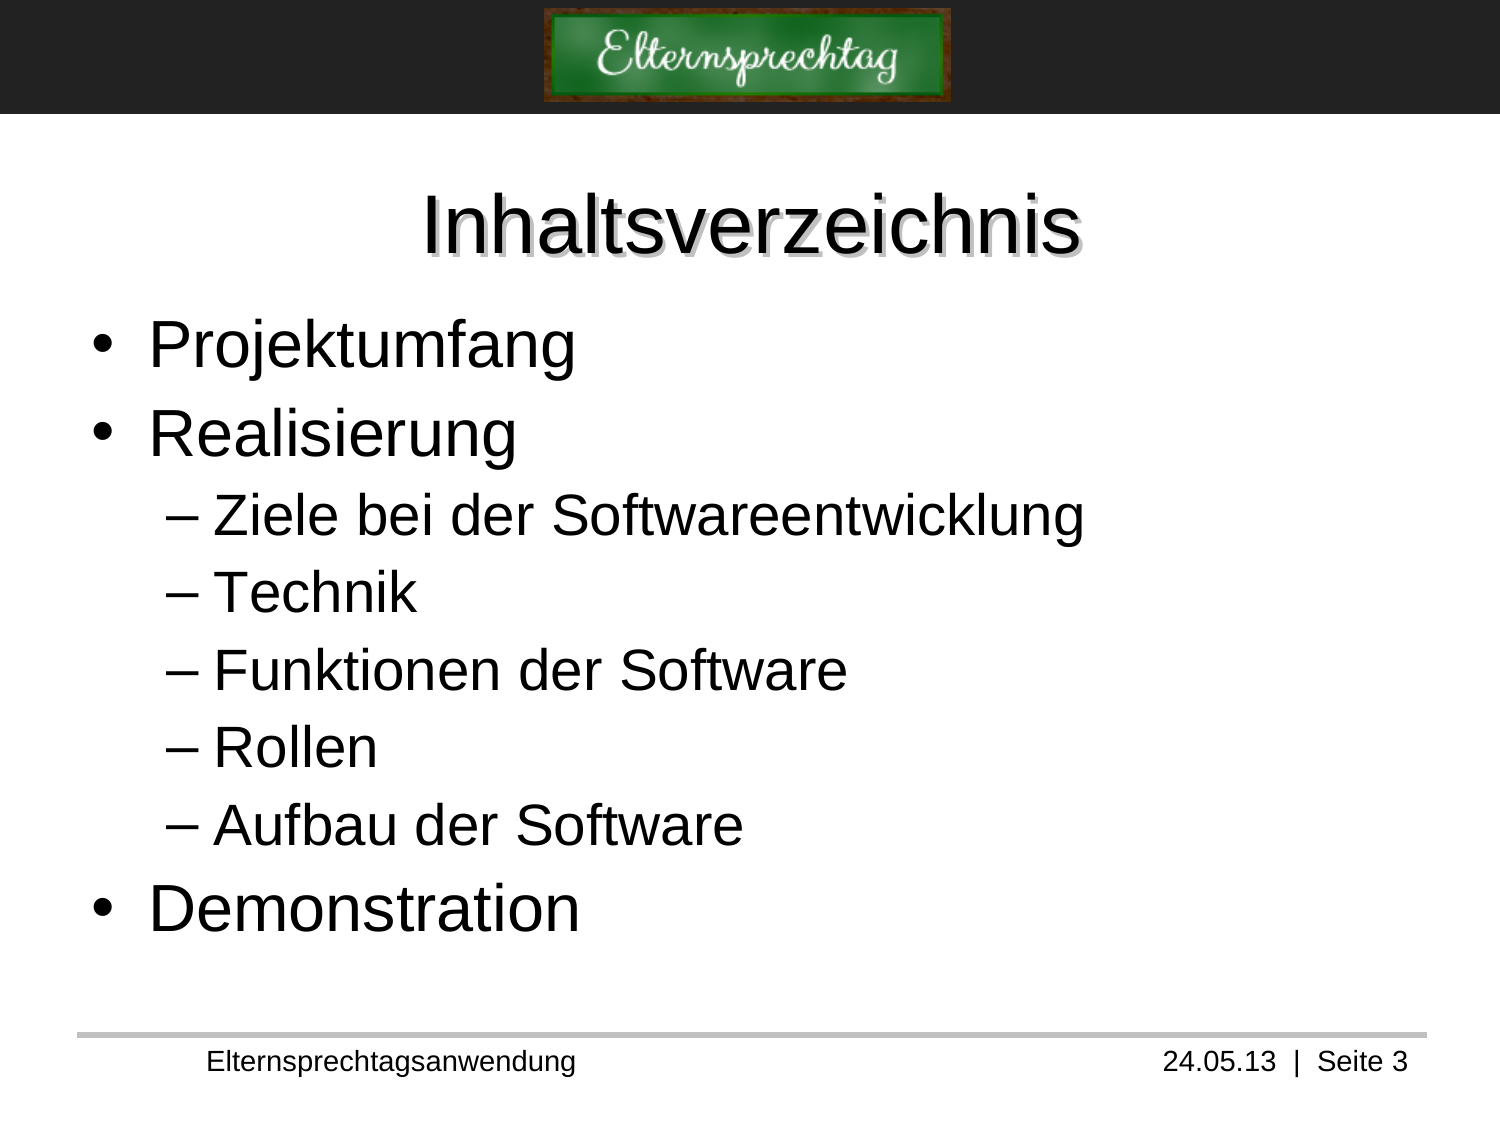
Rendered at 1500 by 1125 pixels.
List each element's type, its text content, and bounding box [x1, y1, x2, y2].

title Inhaltsverzeichnis [76, 160, 1427, 279]
list Projektumfang Realisierung Ziele bei der Softwareentwicklung Technik Funktionen der Software Rollen Aufbau der Software Demonstration [76, 302, 1427, 1000]
picture [0, 0, 1500, 114]
